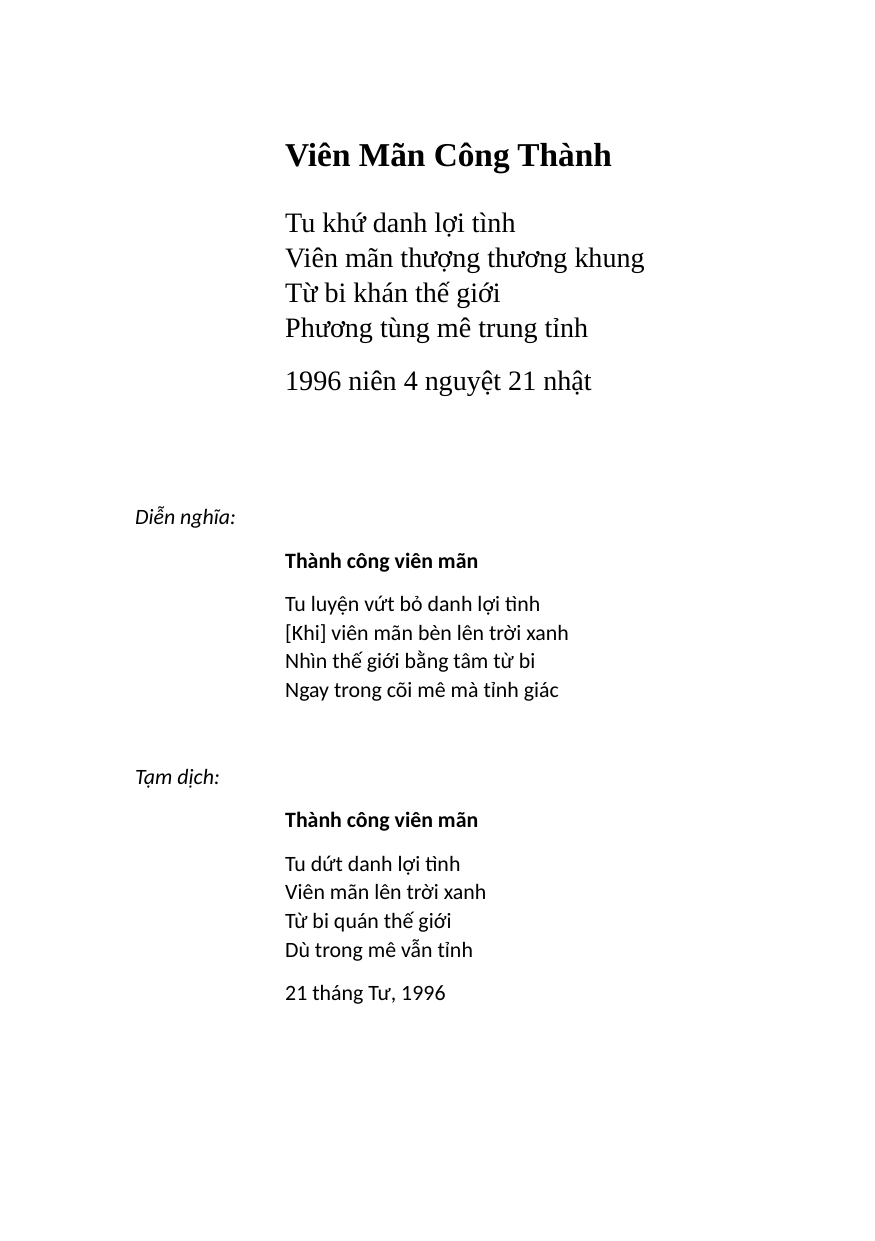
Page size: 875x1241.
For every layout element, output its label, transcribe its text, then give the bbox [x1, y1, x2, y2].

text Tu khứ danh lợi tình Viên mãn thượng thương khung Từ bi khán thế giới Phương tùng mê trung tỉnh [285, 206, 739, 343]
text Diễn nghĩa: [135, 503, 739, 530]
text Tạm dịch: [135, 763, 739, 790]
text Thành công viên mãn [285, 547, 739, 573]
text Tu luyện vứt bỏ danh lợi tình [Khi] viên mãn bèn lên trời xanh Nhìn thế giới bằng tâm từ bi Ngay trong cõi mê mà tỉnh giác [285, 590, 739, 703]
text Thành công viên mãn [285, 806, 739, 833]
text Tu dứt danh lợi tình Viên mãn lên trời xanh Từ bi quán thế giới Dù trong mê vẫn tỉnh [285, 850, 739, 963]
text 21 tháng Tư, 1996 [285, 979, 739, 1006]
text 1996 niên 4 nguyệt 21 nhật [285, 364, 739, 396]
subtitle Viên Mãn Công Thành [285, 135, 739, 173]
